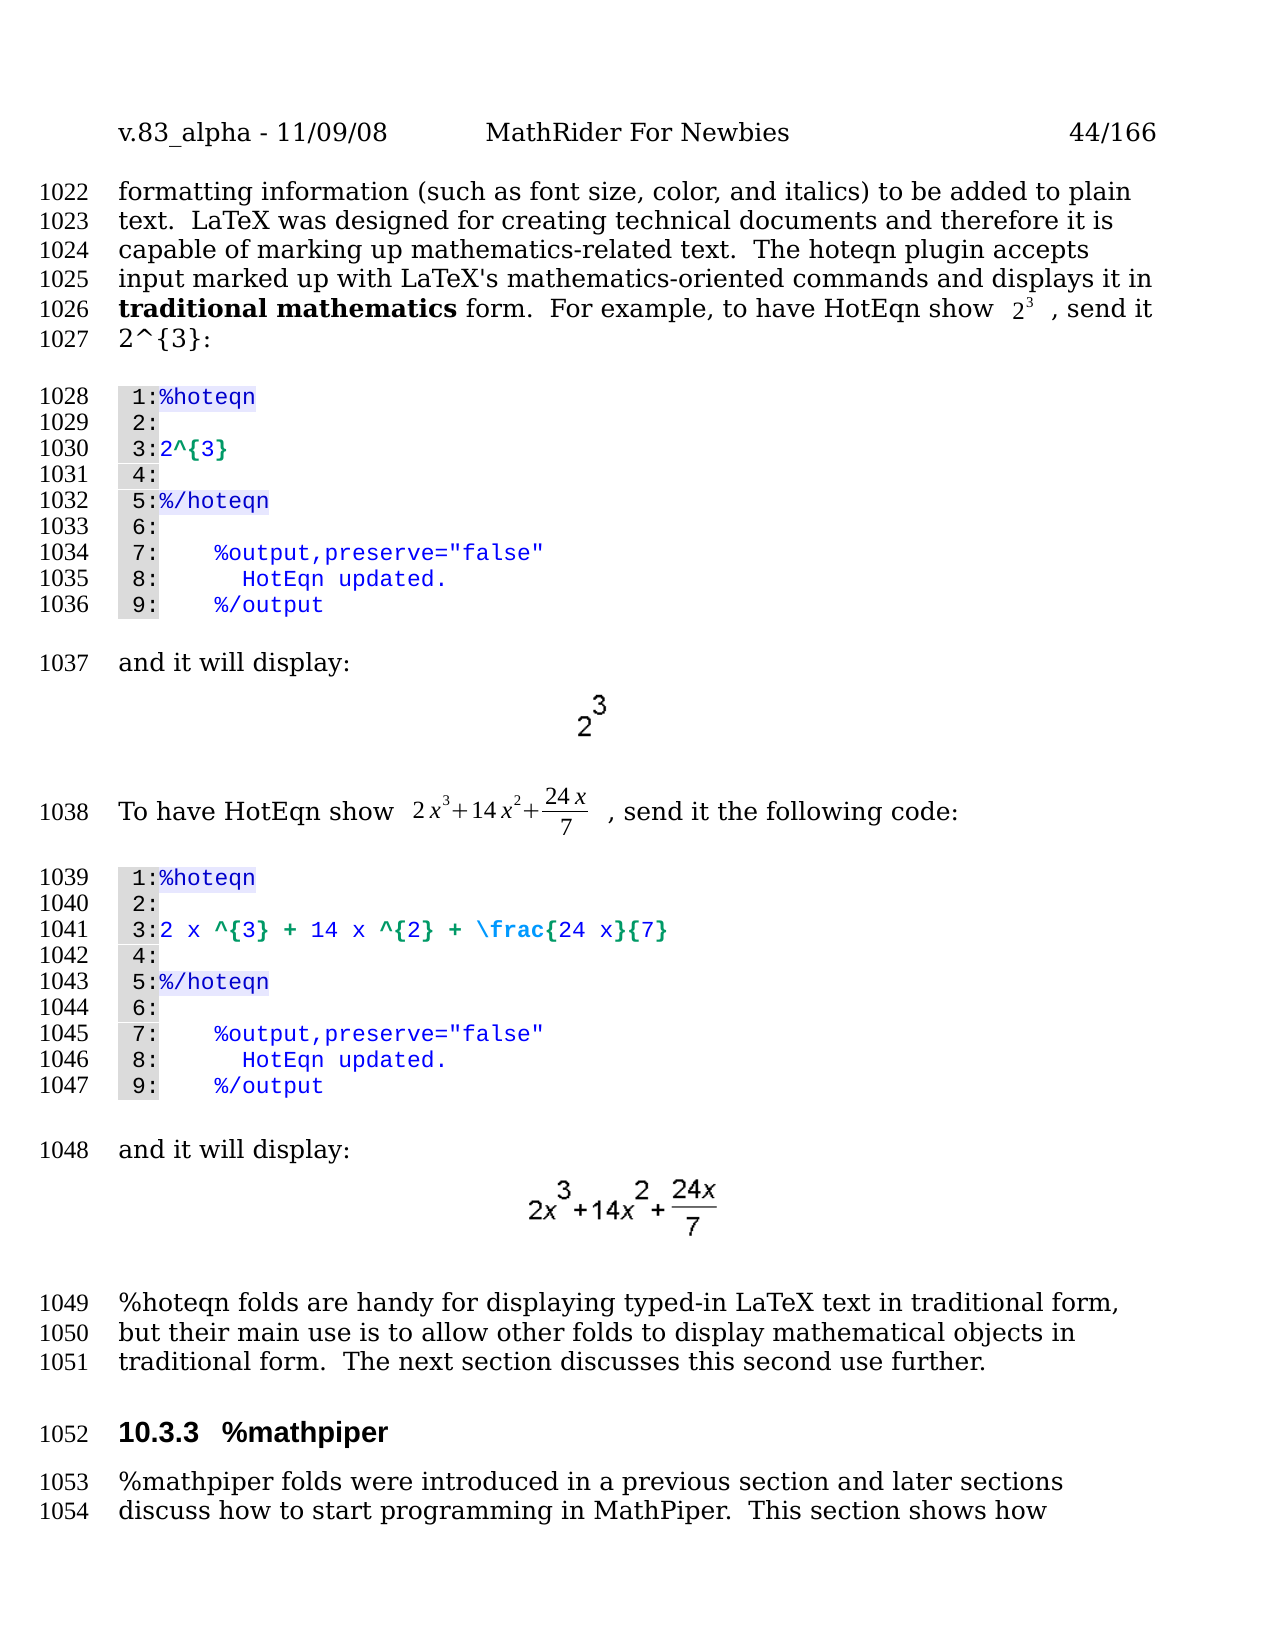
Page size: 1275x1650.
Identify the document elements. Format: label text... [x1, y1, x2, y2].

text 5:%/hoteqn [118, 489, 1157, 515]
text 3:2 x ^{3} + 14 x ^{2} + \frac{24 x}{7} [118, 919, 1157, 944]
text 5:%/hoteqn [118, 971, 1157, 996]
picture [528, 1171, 747, 1248]
text To have HotEqn show, send it the following code: [118, 782, 1157, 841]
text 6: [118, 996, 1157, 1022]
text 7: %output,preserve="false" [118, 541, 1157, 567]
text 9: %/output [118, 1074, 1157, 1100]
text 4: [118, 944, 1157, 971]
text 8: HotEqn updated. [118, 567, 1157, 593]
text 8: HotEqn updated. [118, 1048, 1157, 1074]
text 1:%hoteqn [118, 386, 1157, 412]
text 2: [118, 893, 1157, 919]
text 3:2^{3} [118, 438, 1157, 463]
text 7: %output,preserve="false" [118, 1022, 1157, 1048]
subtitle %mathpiper [118, 1415, 1157, 1449]
text 4: [118, 463, 1157, 489]
text 2: [118, 412, 1157, 438]
text formatting information (such as font size, color, and italics) to be added to plain text. LaTeX was designed for creating technical documents and therefore it is capable of marking up mathematics-related text. The hoteqn plugin accepts input marked up with LaTeX's mathematics-oriented commands and displays it in traditional mathematics form. For example, to have HotEqn show, send it 2^{3}: [118, 177, 1157, 354]
text 9: %/output [118, 593, 1157, 619]
text and it will display: [118, 1136, 1157, 1165]
text %hoteqn folds are handy for displaying typed-in LaTeX text in traditional form, but their main use is to allow other folds to display mathematical objects in traditional form. The next section discusses this second use further. [118, 1289, 1157, 1376]
text 1:%hoteqn [118, 867, 1157, 893]
text 6: [118, 515, 1157, 541]
text and it will display: [118, 649, 1157, 678]
text %mathpiper folds were introduced in a previous section and later sections discuss how to start programming in MathPiper. This section shows how [118, 1467, 1157, 1525]
